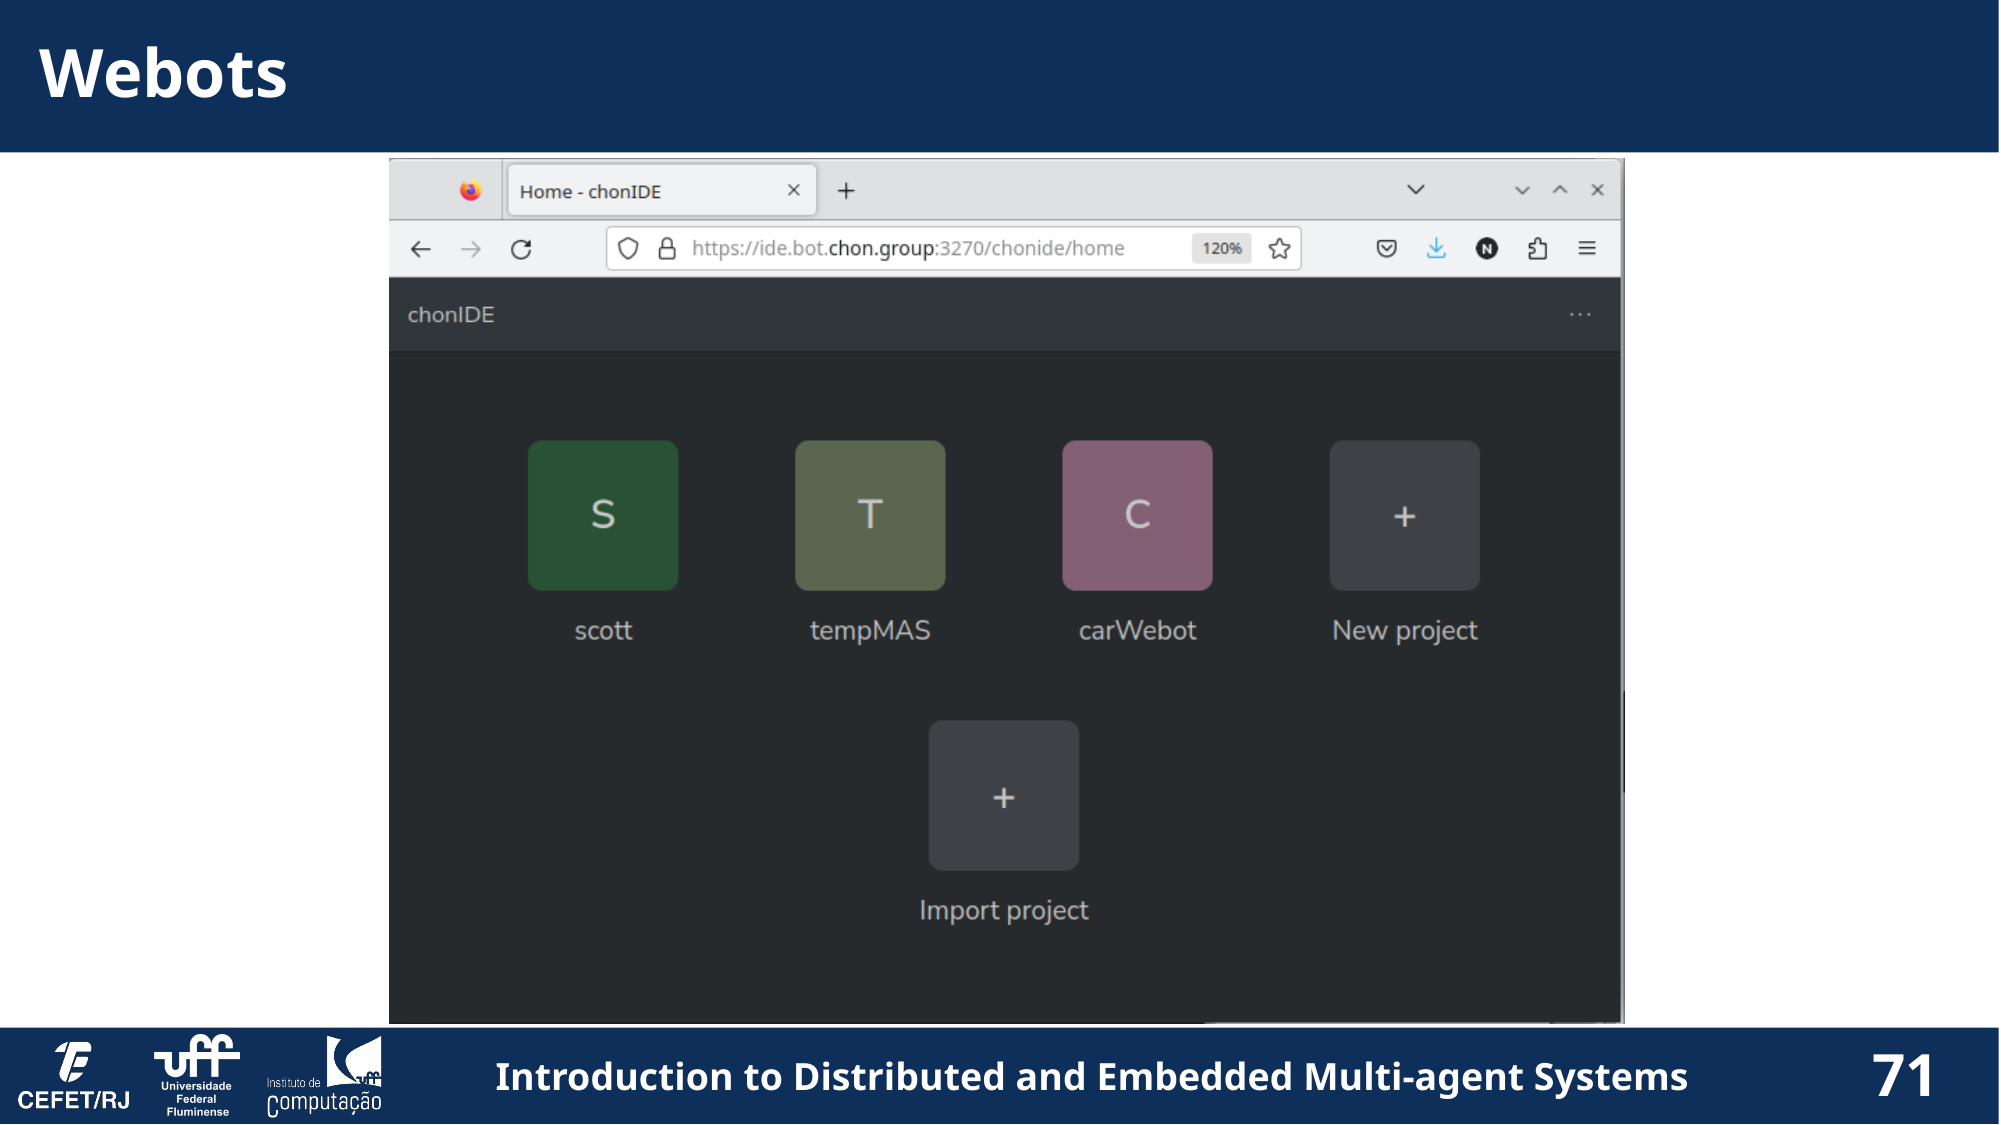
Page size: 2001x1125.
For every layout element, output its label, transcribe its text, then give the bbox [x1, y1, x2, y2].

picture [153, 1033, 241, 1121]
picture [18, 1021, 129, 1125]
picture [265, 1033, 383, 1118]
text_box Webots [25, 23, 1998, 116]
picture [389, 158, 1625, 1024]
